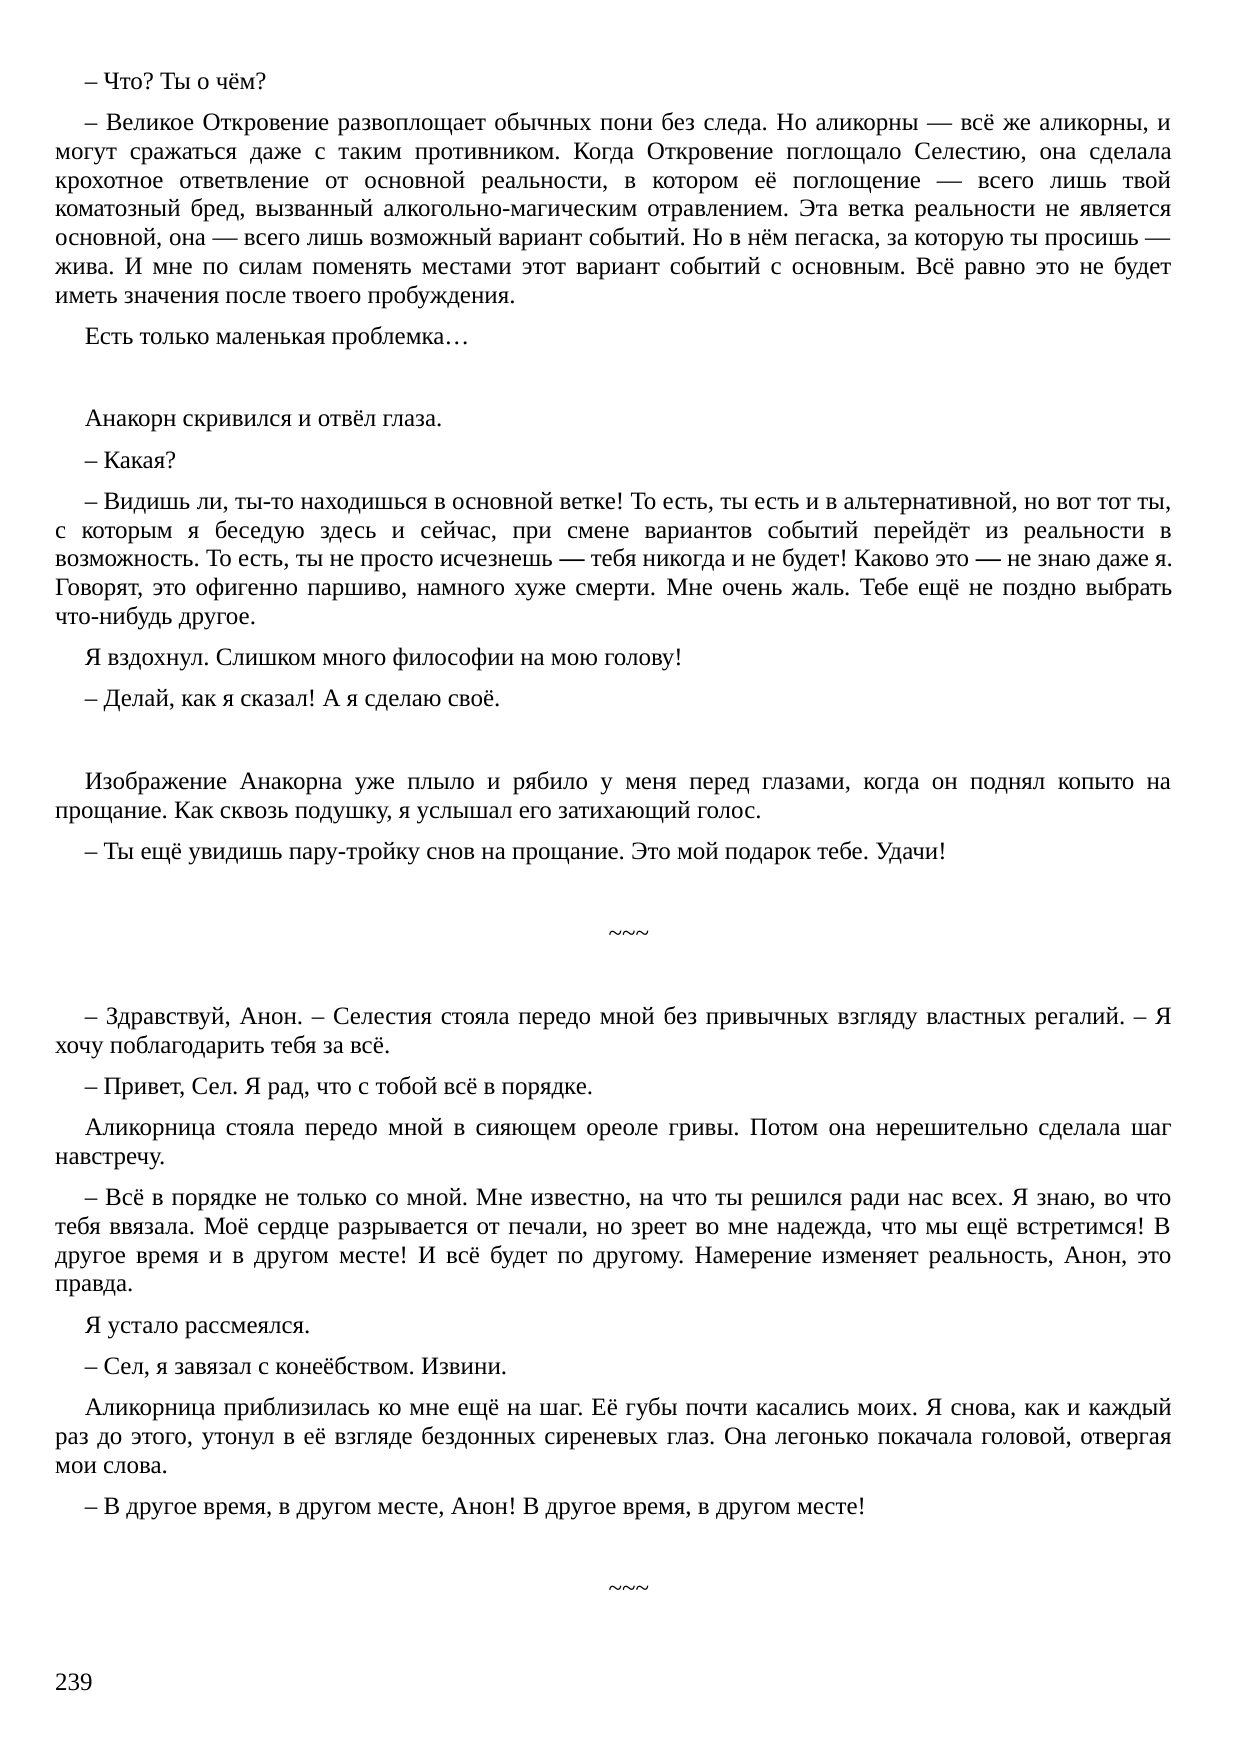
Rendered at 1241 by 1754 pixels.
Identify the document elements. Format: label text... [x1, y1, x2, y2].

text ~~~ [55, 918, 1173, 947]
text – Ты ещё увидишь пару-тройку снов на прощание. Это мой подарок тебе. Удачи! [55, 836, 1173, 865]
text Я вздохнул. Слишком много философии на мою голову! [55, 642, 1173, 671]
text ~~~ [55, 1573, 1173, 1602]
text Анакорн скривился и отвёл глаза. [55, 403, 1173, 432]
text Я устало рассмеялся. [55, 1310, 1173, 1338]
text – Привет, Сел. Я рад, что с тобой всё в порядке. [55, 1071, 1173, 1100]
text Аликорница стояла передо мной в сияющем ореоле гривы. Потом она нерешительно сделала шаг навстречу. [55, 1112, 1173, 1170]
text – Великое Откровение развоплощает обычных пони без следа. Но аликорны — всё же аликорны, и могут сражаться даже с таким противником. Когда Откровение поглощало Селестию, она сделала крохотное ответвление от основной реальности, в котором её поглощение — всего лишь твой коматозный бред, вызванный алкогольно-магическим отравлением. Эта ветка реальности не является основной, она — всего лишь возможный вариант событий. Но в нём пегаска, за которую ты просишь — жива. И мне по силам поменять местами этот вариант событий с основным. Всё равно это не будет иметь значения после твоего пробуждения. [55, 107, 1173, 308]
text – Здравствуй, Анон. – Селестия стояла передо мной без привычных взгляду властных регалий. – Я хочу поблагодарить тебя за всё. [55, 1001, 1173, 1058]
text Изображение Анакорна уже плыло и рябило у меня перед глазами, когда он поднял копыто на прощание. Как сквозь подушку, я услышал его затихающий голос. [55, 766, 1173, 823]
text Аликорница приблизилась ко мне ещё на шаг. Её губы почти касались моих. Я снова, как и каждый раз до этого, утонул в её взгляде бездонных сиреневых глаз. Она легонько покачала головой, отвергая мои слова. [55, 1392, 1173, 1478]
text – Что? Ты о чём? [55, 66, 1173, 95]
text – Всё в порядке не только со мной. Мне известно, на что ты решился ради нас всех. Я знаю, во что тебя ввязала. Моё сердце разрывается от печали, но зреет во мне надежда, что мы ещё встретимся! В другое время и в другом месте! И всё будет по другому. Намерение изменяет реальность, Анон, это правда. [55, 1182, 1173, 1297]
text Есть только маленькая проблемка… [55, 321, 1173, 350]
text – Видишь ли, ты-то находишься в основной ветке! То есть, ты есть и в альтернативной, но вот тот ты, с которым я беседую здесь и сейчас, при смене вариантов событий перейдёт из реальности в возможность. То есть, ты не просто исчезнешь — тебя никогда и не будет! Каково это — не знаю даже я. Говорят, это офигенно паршиво, намного хуже смерти. Мне очень жаль. Тебе ещё не поздно выбрать что-нибудь другое. [55, 486, 1173, 630]
text – В другое время, в другом месте, Анон! В другое время, в другом месте! [55, 1491, 1173, 1520]
text – Сел, я завязал с конеёбством. Извини. [55, 1351, 1173, 1380]
text – Какая? [55, 445, 1173, 473]
text – Делай, как я сказал! А я сделаю своё. [55, 683, 1173, 712]
